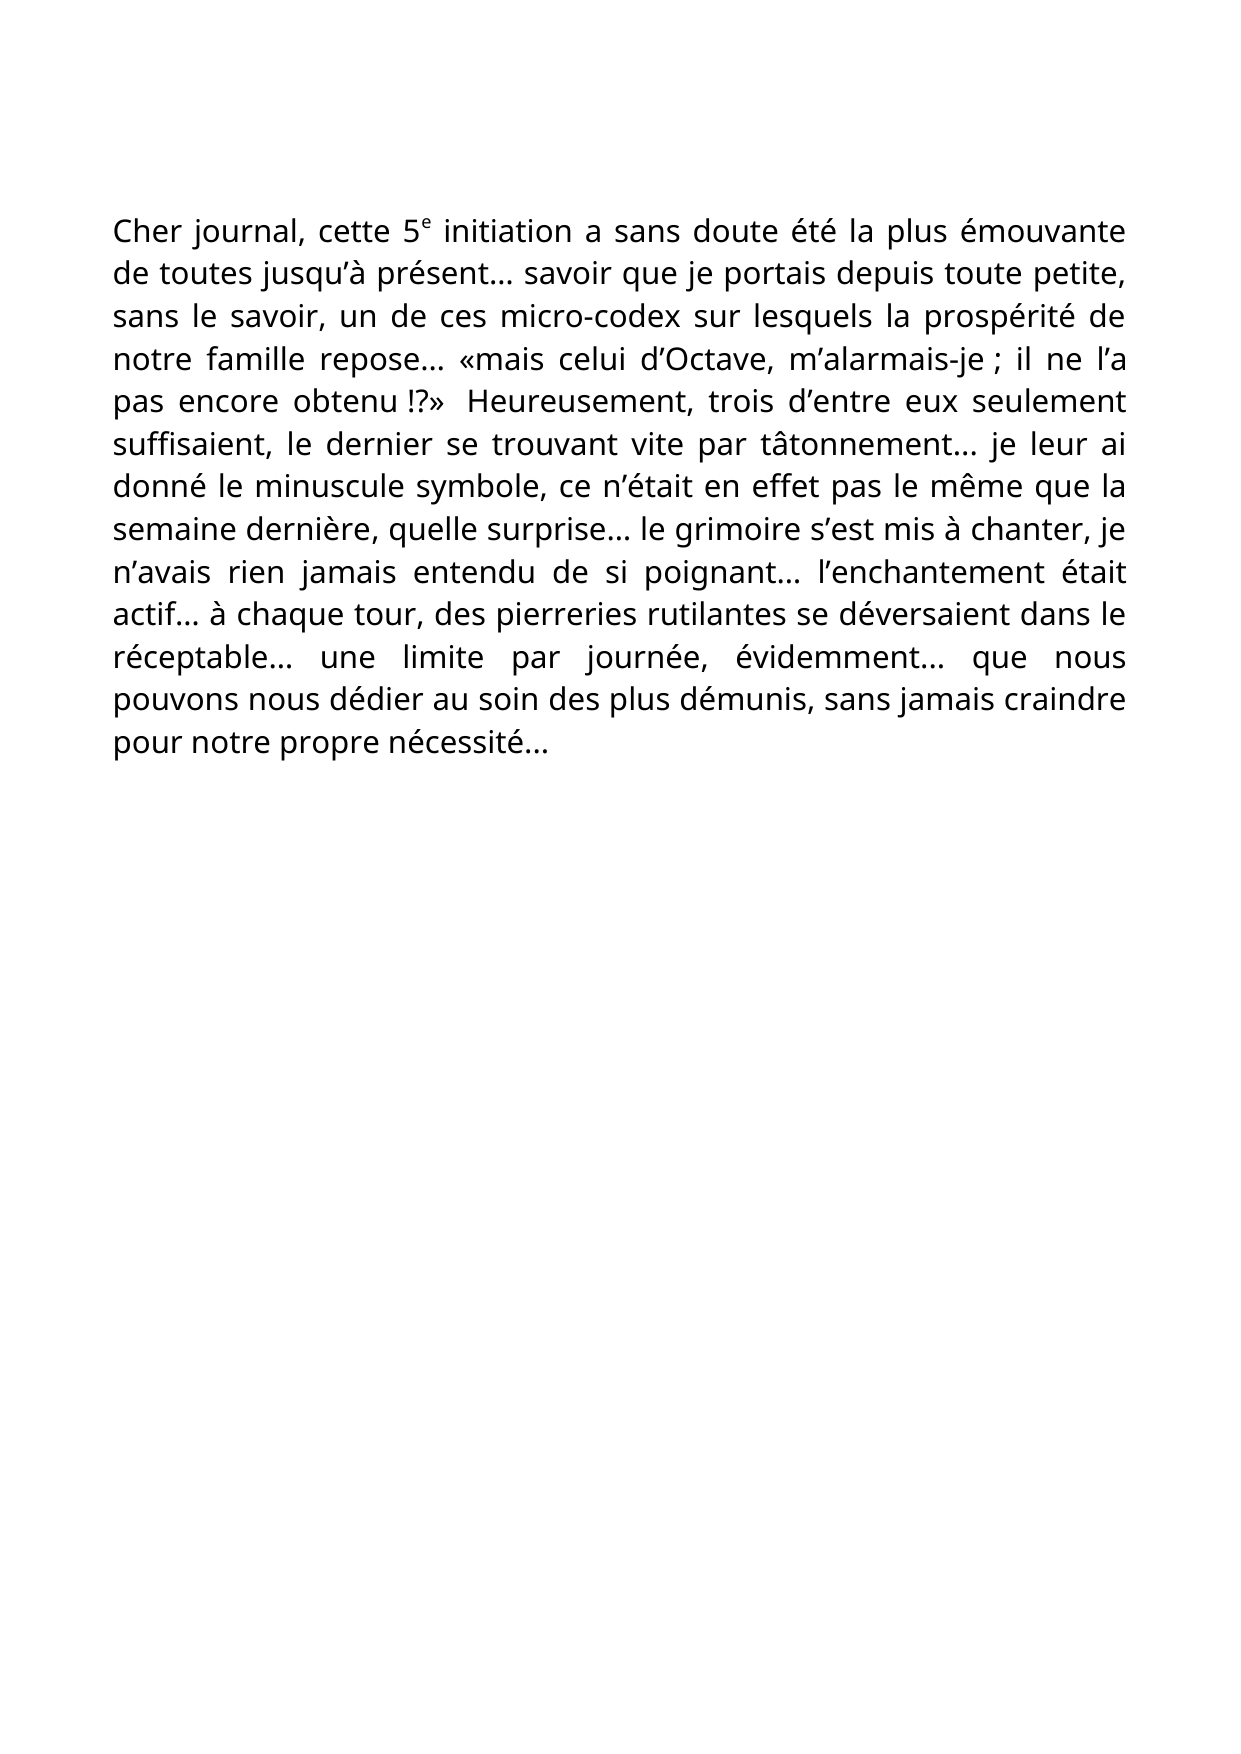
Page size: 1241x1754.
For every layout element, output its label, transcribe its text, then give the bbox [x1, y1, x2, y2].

text Cher journal, cette 5e initiation a sans doute été la plus émouvante de toutes jusqu’à présent… savoir que je portais depuis toute petite, sans le savoir, un de ces micro-codex sur lesquels la prospérité de notre famille repose… «mais celui d’Octave, m’alarmais-je ; il ne l’a pas encore obtenu !?» Heureusement, trois d’entre eux seulement suffisaient, le dernier se trouvant vite par tâtonnement... je leur ai donné le minuscule symbole, ce n’était en effet pas le même que la semaine dernière, quelle surprise… le grimoire s’est mis à chanter, je n’avais rien jamais entendu de si poignant… l’enchantement était actif… à chaque tour, des pierreries rutilantes se déversaient dans le réceptable… une limite par journée, évidemment... que nous pouvons nous dédier au soin des plus démunis, sans jamais craindre pour notre propre nécessité... [112, 209, 1128, 763]
